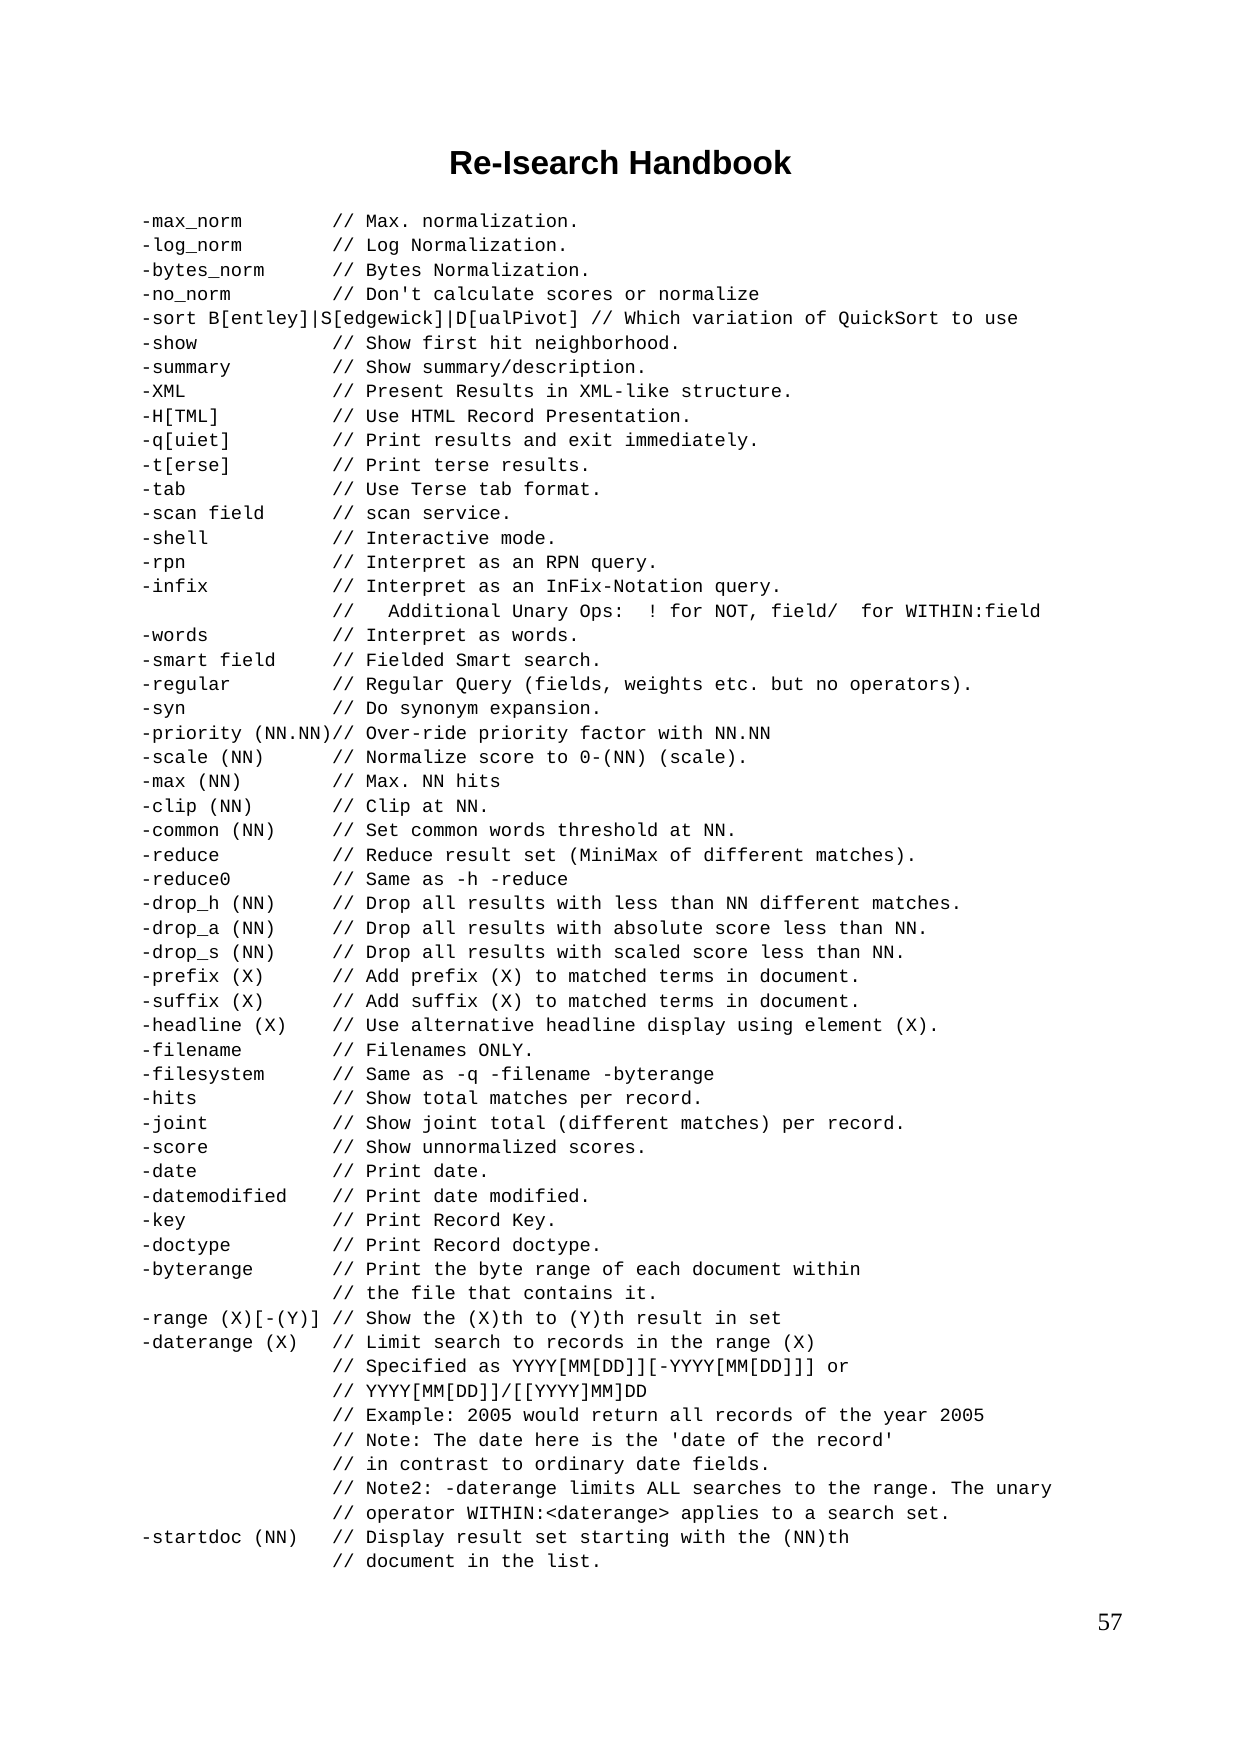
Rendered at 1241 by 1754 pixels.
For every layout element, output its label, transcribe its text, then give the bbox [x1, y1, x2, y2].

text -common (NN) // Set common words threshold at NN. [118, 821, 1122, 842]
text -headline (X) // Use alternative headline display using element (X). [118, 1016, 1122, 1037]
text -filename // Filenames ONLY. [118, 1040, 1122, 1062]
text -bytes_norm // Bytes Normalization. [118, 260, 1122, 282]
text -doctype // Print Record doctype. [118, 1235, 1122, 1257]
text -filesystem // Same as -q -filename -byterange [118, 1065, 1122, 1086]
text // YYYY[MM[DD]]/[[YYYY]MM]DD [118, 1382, 1122, 1403]
text -joint // Show joint total (different matches) per record. [118, 1113, 1122, 1135]
text // document in the list. [118, 1552, 1122, 1573]
text // Note2: -daterange limits ALL searches to the range. The unary [118, 1479, 1122, 1500]
text -words // Interpret as words. [118, 626, 1122, 647]
text // Additional Unary Ops: ! for NOT, field/ for WITHIN:field [118, 602, 1122, 623]
text -log_norm // Log Normalization. [118, 236, 1122, 257]
text -summary // Show summary/description. [118, 358, 1122, 379]
text -suffix (X) // Add suffix (X) to matched terms in document. [118, 992, 1122, 1013]
text -drop_s (NN) // Drop all results with scaled score less than NN. [118, 943, 1122, 964]
text -smart field // Fielded Smart search. [118, 650, 1122, 672]
text -range (X)[-(Y)] // Show the (X)th to (Y)th result in set [118, 1308, 1122, 1330]
text -XML // Present Results in XML-like structure. [118, 382, 1122, 403]
text -shell // Interactive mode. [118, 528, 1122, 550]
text -reduce // Reduce result set (MiniMax of different matches). [118, 845, 1122, 867]
text -t[erse] // Print terse results. [118, 455, 1122, 477]
text -drop_a (NN) // Drop all results with absolute score less than NN. [118, 918, 1122, 940]
text -daterange (X) // Limit search to records in the range (X) [118, 1333, 1122, 1354]
text -priority (NN.NN)// Over-ride priority factor with NN.NN [118, 723, 1122, 745]
text // in contrast to ordinary date fields. [118, 1455, 1122, 1476]
text -no_norm // Don't calculate scores or normalize [118, 285, 1122, 306]
text -max (NN) // Max. NN hits [118, 772, 1122, 793]
text // Example: 2005 would return all records of the year 2005 [118, 1406, 1122, 1427]
text // operator WITHIN:<daterange> applies to a search set. [118, 1503, 1122, 1525]
text -scan field // scan service. [118, 504, 1122, 525]
text -reduce0 // Same as -h -reduce [118, 870, 1122, 891]
text -regular // Regular Query (fields, weights etc. but no operators). [118, 675, 1122, 696]
text -prefix (X) // Add prefix (X) to matched terms in document. [118, 967, 1122, 988]
text -tab // Use Terse tab format. [118, 480, 1122, 501]
text // Note: The date here is the 'date of the record' [118, 1430, 1122, 1452]
text -rpn // Interpret as an RPN query. [118, 553, 1122, 574]
text -show // Show first hit neighborhood. [118, 333, 1122, 355]
text -infix // Interpret as an InFix-Notation query. [118, 577, 1122, 598]
text -max_norm // Max. normalization. [118, 212, 1122, 233]
text -syn // Do synonym expansion. [118, 699, 1122, 720]
text -q[uiet] // Print results and exit immediately. [118, 431, 1122, 452]
text -clip (NN) // Clip at NN. [118, 797, 1122, 818]
text -startdoc (NN) // Display result set starting with the (NN)th [118, 1528, 1122, 1549]
text -key // Print Record Key. [118, 1211, 1122, 1232]
text -datemodified // Print date modified. [118, 1187, 1122, 1208]
text // Specified as YYYY[MM[DD]][-YYYY[MM[DD]]] or [118, 1357, 1122, 1378]
text -H[TML] // Use HTML Record Presentation. [118, 407, 1122, 428]
text -hits // Show total matches per record. [118, 1089, 1122, 1110]
text -sort B[entley]|S[edgewick]|D[ualPivot] // Which variation of QuickSort to use [118, 309, 1122, 330]
text -score // Show unnormalized scores. [118, 1138, 1122, 1159]
text -drop_h (NN) // Drop all results with less than NN different matches. [118, 894, 1122, 915]
text -byterange // Print the byte range of each document within [118, 1260, 1122, 1281]
text // the file that contains it. [118, 1284, 1122, 1305]
text -scale (NN) // Normalize score to 0-(NN) (scale). [118, 748, 1122, 769]
text -date // Print date. [118, 1162, 1122, 1183]
